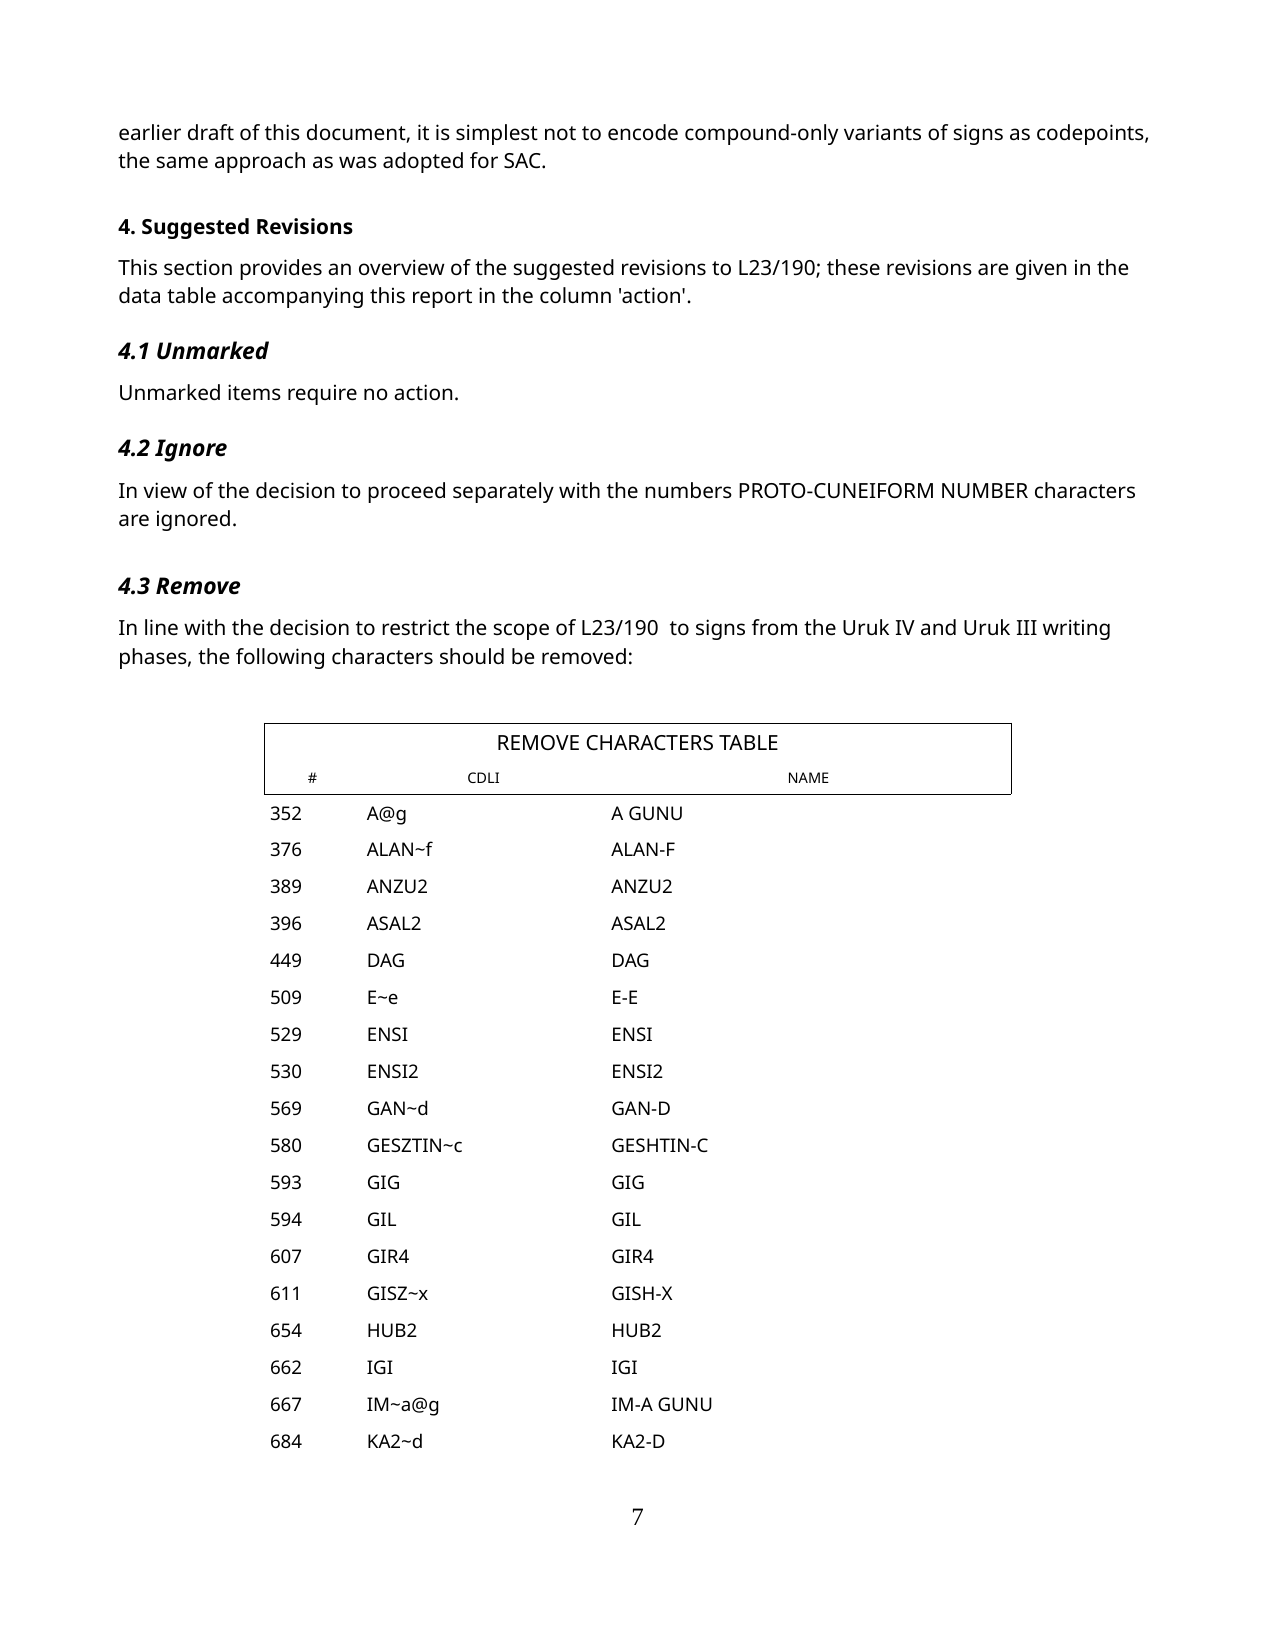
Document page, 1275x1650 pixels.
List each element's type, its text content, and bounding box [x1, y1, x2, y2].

table_cell IM~a@g [361, 1386, 606, 1423]
table_cell 580 [264, 1127, 361, 1164]
subtitle 4.3 Remove [118, 569, 1157, 601]
table_cell ALAN-F [606, 831, 1011, 868]
table_cell 509 [264, 979, 361, 1016]
table_cell IGI [606, 1349, 1011, 1386]
table_cell 594 [264, 1201, 361, 1238]
table_cell HUB2 [606, 1312, 1011, 1349]
table_cell 654 [264, 1312, 361, 1349]
table_cell GISH-X [606, 1275, 1011, 1312]
table_cell 376 [264, 831, 361, 868]
subtitle 4.2 Ignore [118, 432, 1157, 463]
table_cell A GUNU [606, 795, 1011, 831]
text In line with the decision to restrict the scope of L23/190 to signs from the Uruk IV and Uruk III writing phases, the following characters should be removed: [118, 613, 1157, 670]
table_cell 449 [264, 942, 361, 979]
table_cell 569 [264, 1090, 361, 1127]
table_cell ALAN~f [361, 831, 606, 868]
table_cell 662 [264, 1349, 361, 1386]
text earlier draft of this document, it is simplest not to encode compound-only variants of signs as codepoints, the same approach as was adopted for SAC. [118, 118, 1157, 175]
table_cell A@g [361, 795, 606, 831]
table_cell GAN-D [606, 1090, 1011, 1127]
table_cell GIL [361, 1201, 606, 1238]
table_cell NAME [606, 763, 1011, 794]
table_cell ANZU2 [361, 868, 606, 905]
table_cell # [265, 763, 361, 794]
table_cell ENSI2 [606, 1053, 1011, 1090]
table_cell E-E [606, 979, 1011, 1016]
table_cell GIG [606, 1164, 1011, 1201]
table_cell DAG [606, 942, 1011, 979]
table_header REMOVE CHARACTERS TABLE [265, 724, 1011, 763]
table_cell KA2-D [606, 1423, 1011, 1460]
table_cell 389 [264, 868, 361, 905]
table_cell ANZU2 [606, 868, 1011, 905]
table_cell CDLI [361, 763, 606, 794]
text This section provides an overview of the suggested revisions to L23/190; these revisions are given in the data table accompanying this report in the column 'action'. [118, 253, 1157, 310]
subtitle 4. Suggested Revisions [118, 212, 1157, 240]
table_cell GIR4 [606, 1238, 1011, 1275]
table_cell ASAL2 [606, 905, 1011, 942]
table_cell 352 [264, 795, 361, 831]
table_cell GIL [606, 1201, 1011, 1238]
table_cell 593 [264, 1164, 361, 1201]
table_cell 667 [264, 1386, 361, 1423]
table_cell GESHTIN-C [606, 1127, 1011, 1164]
table_cell E~e [361, 979, 606, 1016]
table_cell IGI [361, 1349, 606, 1386]
table_cell GESZTIN~c [361, 1127, 606, 1164]
table_cell 607 [264, 1238, 361, 1275]
table_cell ENSI [361, 1016, 606, 1053]
table_cell 611 [264, 1275, 361, 1312]
table_cell ASAL2 [361, 905, 606, 942]
table_cell ENSI2 [361, 1053, 606, 1090]
table_cell 396 [264, 905, 361, 942]
table_cell IM-A GUNU [606, 1386, 1011, 1423]
table_cell GAN~d [361, 1090, 606, 1127]
table_cell GIG [361, 1164, 606, 1201]
table_cell GIR4 [361, 1238, 606, 1275]
table_cell GISZ~x [361, 1275, 606, 1312]
table_cell KA2~d [361, 1423, 606, 1460]
text In view of the decision to proceed separately with the numbers PROTO-CUNEIFORM NUMBER characters are ignored. [118, 476, 1157, 533]
table_cell HUB2 [361, 1312, 606, 1349]
table_cell ENSI [606, 1016, 1011, 1053]
table_cell DAG [361, 942, 606, 979]
text Unmarked items require no action. [118, 378, 1157, 407]
subtitle 4.1 Unmarked [118, 335, 1157, 366]
table_cell 684 [264, 1423, 361, 1460]
table_cell 530 [264, 1053, 361, 1090]
table_cell 529 [264, 1016, 361, 1053]
